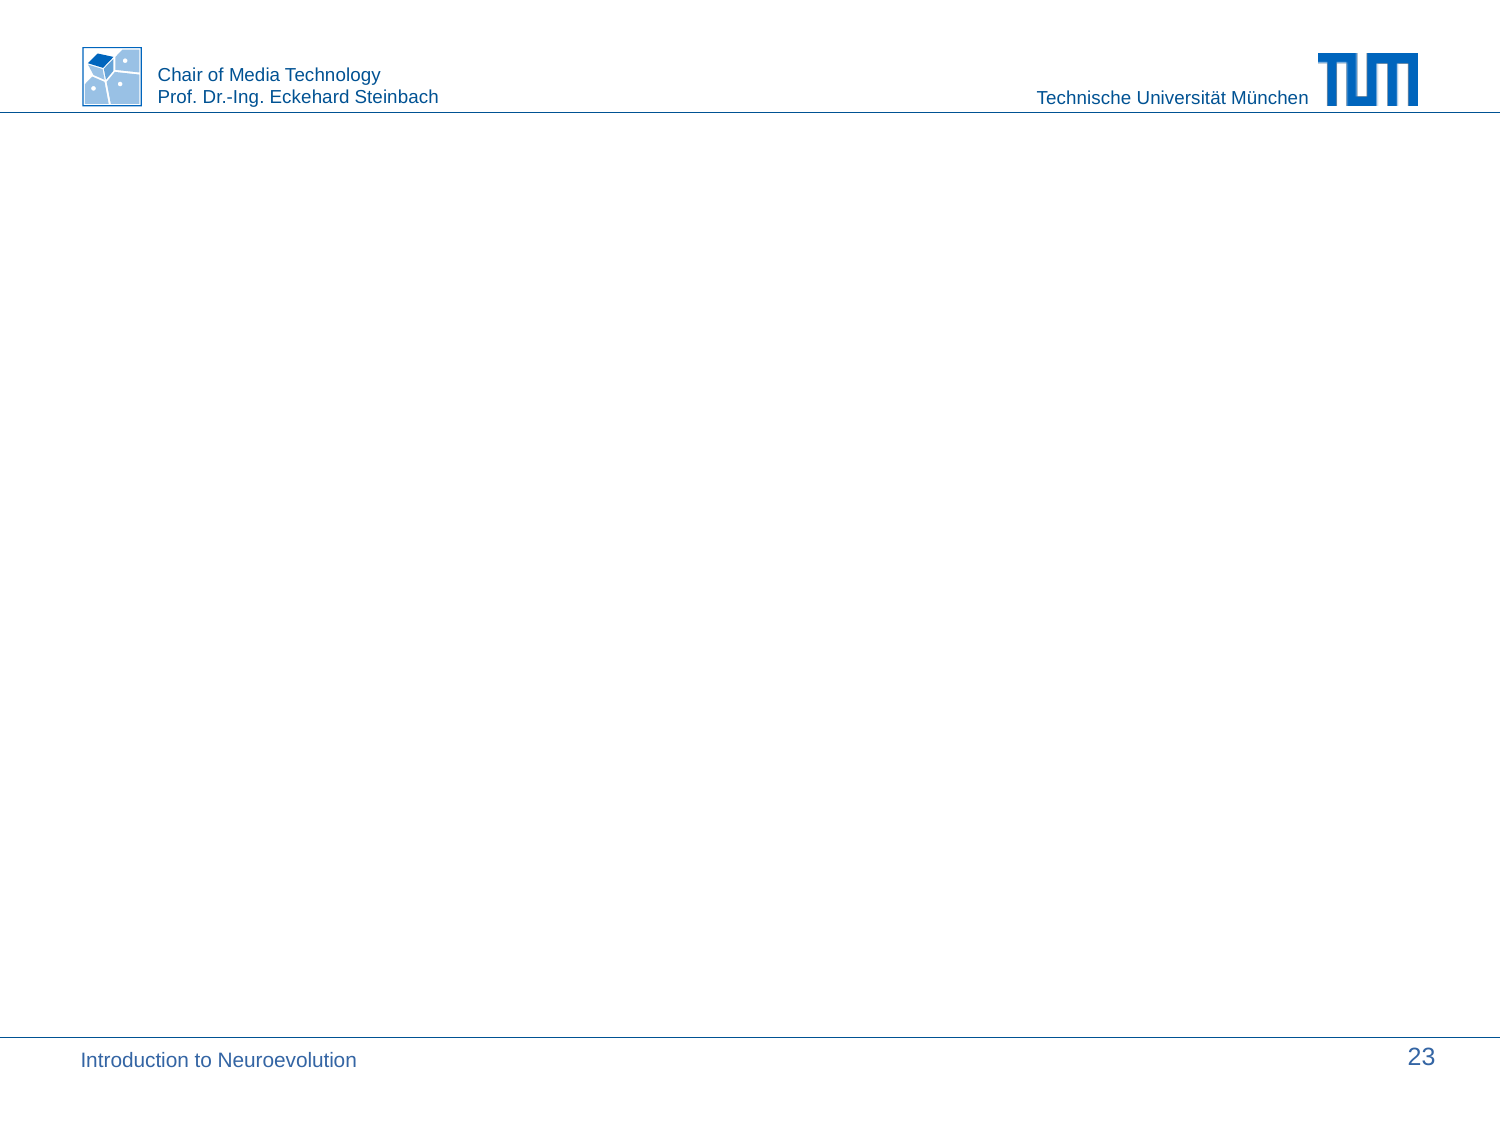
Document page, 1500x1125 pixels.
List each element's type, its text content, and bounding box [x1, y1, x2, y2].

text_box Introduction to Neuroevolution [65, 1041, 406, 1081]
text_box [1392, 1035, 1471, 1090]
picture [1318, 53, 1418, 106]
